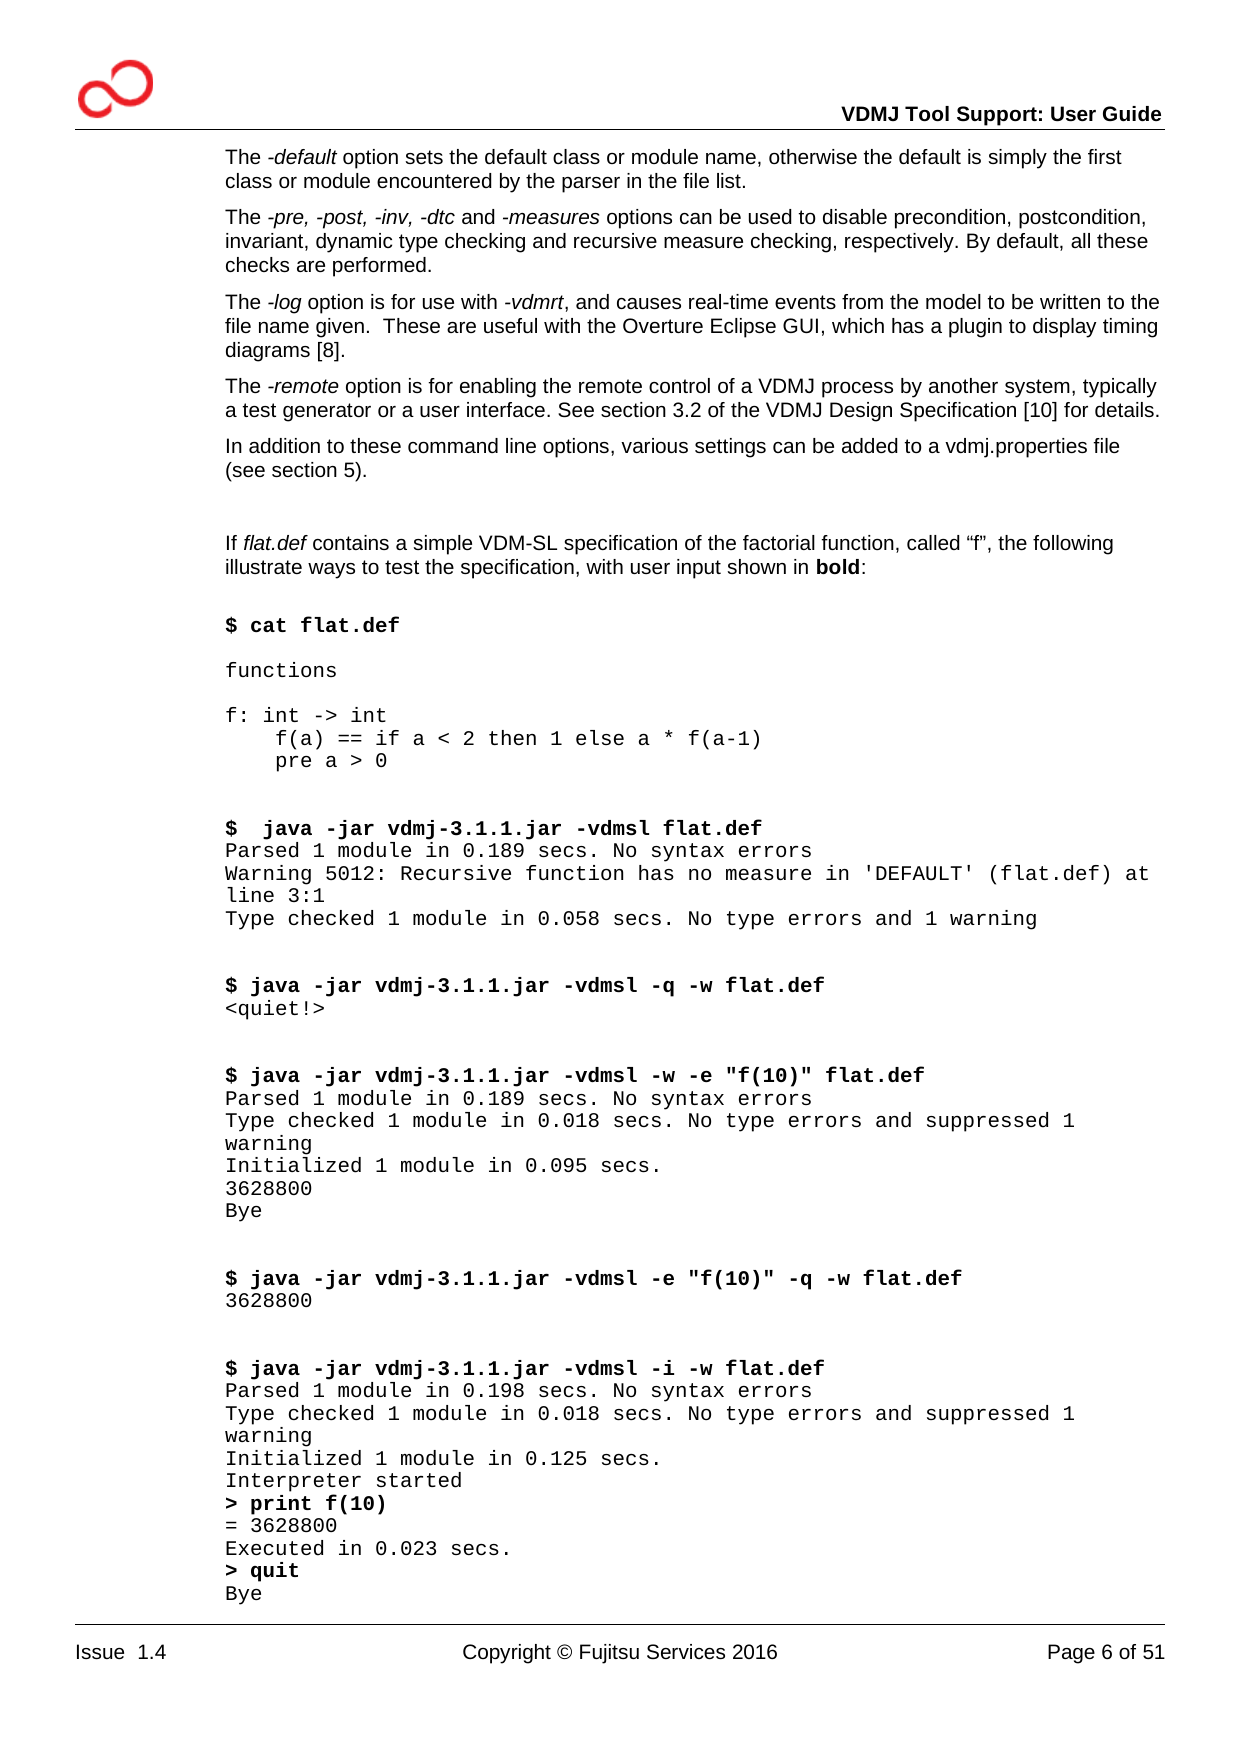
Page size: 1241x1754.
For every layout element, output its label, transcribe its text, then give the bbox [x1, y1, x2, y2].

text f(a) == if a < 2 then 1 else a * f(a-1) [225, 727, 1165, 749]
text Initialized 1 module in 0.125 secs. [225, 1447, 1165, 1469]
text The -default option sets the default class or module name, otherwise the default is simply the first class or module encountered by the parser in the file list. [225, 145, 1165, 193]
text Bye [225, 1582, 1165, 1604]
text > print f(10) [225, 1492, 1165, 1514]
text Type checked 1 module in 0.018 secs. No type errors and suppressed 1 warning [225, 1402, 1165, 1447]
picture [78, 52, 153, 128]
text Parsed 1 module in 0.189 secs. No syntax errors [225, 839, 1165, 862]
text The -pre, -post, -inv, -dtc and -measures options can be used to disable precondition, postcondition, invariant, dynamic type checking and recursive measure checking, respectively. By default, all these checks are performed. [225, 206, 1165, 277]
text 3628800 [225, 1289, 1165, 1312]
text $ java -jar vdmj-3.1.1.jar -vdmsl -w -e "f(10)" flat.def [225, 1064, 1165, 1087]
text If flat.def contains a simple VDM-SL specification of the factorial function, called “f”, the following illustrate ways to test the specification, with user input shown in bold: [225, 532, 1165, 579]
text $ java -jar vdmj-3.1.1.jar -vdmsl -i -w flat.def [225, 1357, 1165, 1379]
text Parsed 1 module in 0.198 secs. No syntax errors [225, 1379, 1165, 1402]
text pre a > 0 [225, 749, 1165, 772]
text Type checked 1 module in 0.058 secs. No type errors and 1 warning [225, 907, 1165, 929]
text Executed in 0.023 secs. [225, 1537, 1165, 1559]
text In addition to these command line options, various settings can be added to a vdmj.properties file (see section 5). [225, 435, 1165, 483]
text = 3628800 [225, 1514, 1165, 1537]
text Parsed 1 module in 0.189 secs. No syntax errors [225, 1087, 1165, 1109]
text Interpreter started [225, 1469, 1165, 1492]
text $ java -jar vdmj-3.1.1.jar -vdmsl flat.def [225, 817, 1165, 839]
text Initialized 1 module in 0.095 secs. [225, 1154, 1165, 1177]
text <quiet!> [225, 997, 1165, 1019]
text $ java -jar vdmj-3.1.1.jar -vdmsl -e "f(10)" -q -w flat.def [225, 1267, 1165, 1289]
text 3628800 [225, 1177, 1165, 1199]
text Warning 5012: Recursive function has no measure in 'DEFAULT' (flat.def) at line 3:1 [225, 862, 1165, 907]
text Type checked 1 module in 0.018 secs. No type errors and suppressed 1 warning [225, 1109, 1165, 1154]
text $ java -jar vdmj-3.1.1.jar -vdmsl -q -w flat.def [225, 974, 1165, 997]
text The -remote option is for enabling the remote control of a VDMJ process by another system, typically a test generator or a user interface. See section 3.2 of the VDMJ Design Specification [10] for details. [225, 374, 1165, 422]
text functions [225, 659, 1165, 682]
text Bye [225, 1199, 1165, 1222]
text $ cat flat.def [225, 614, 1165, 637]
text f: int -> int [225, 704, 1165, 727]
text > quit [225, 1559, 1165, 1582]
text The -log option is for use with -vdmrt, and causes real-time events from the model to be written to the file name given. These are useful with the Overture Eclipse GUI, which has a plugin to display timing diagrams [8]. [225, 290, 1165, 362]
